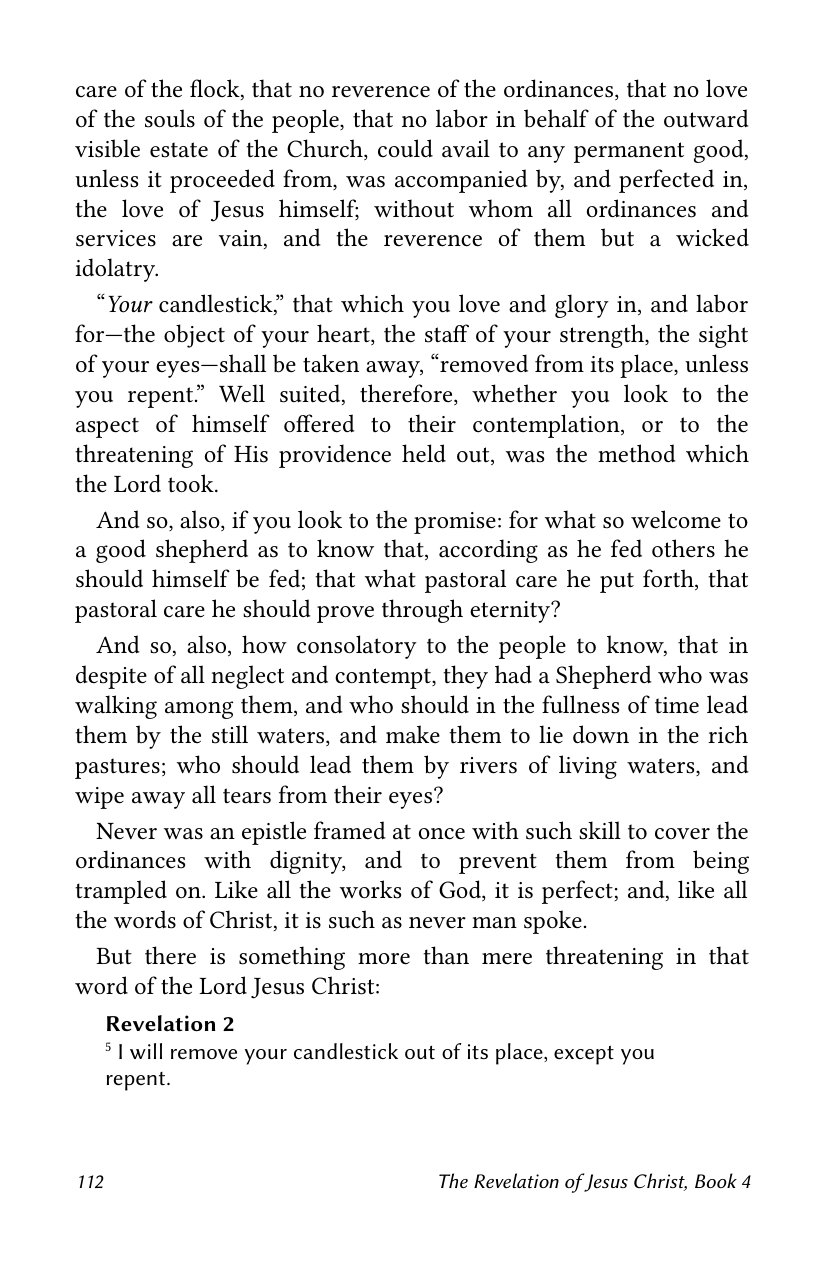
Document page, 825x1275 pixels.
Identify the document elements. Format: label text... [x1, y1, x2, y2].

text care of the flock, that no reverence of the ordinances, that no love of the souls of the people, that no labor in behalf of the outward visible estate of the Church, could avail to any permanent good, unless it proceeded from, was accompanied by, and perfected in, the love of Jesus himself; without whom all ordinances and services are vain, and the reverence of them but a wicked idolatry. [75, 75, 750, 283]
text And so, also, if you look to the promise: for what so welcome to a good shepherd as to know that, according as he fed others he should himself be fed; that what pastoral care he put forth, that pastoral care he should prove through eternity? [75, 506, 750, 624]
text And so, also, how consolatory to the people to know, that in despite of all neglect and contempt, they had a Shepherd who was walking among them, and who should in the fullness of time lead them by the still waters, and make them to lie down in the rich pastures; who should lead them by rivers of living waters, and wipe away all tears from their eyes? [75, 631, 750, 809]
text But there is something more than mere threatening in that word of the Lord Jesus Christ: [75, 942, 750, 1001]
text 5 I will remove your candlestick out of its place, except you repent. [105, 1039, 720, 1091]
text Revelation 2 [105, 1011, 750, 1037]
text “Your candlestick,” that which you love and glory in, and labor for—the object of your heart, the staff of your strength, the sight of your eyes—shall be taken away, “removed from its place, unless you repent.” Well suited, therefore, whether you look to the aspect of himself offered to their contemplation, or to the threatening of His providence held out, was the method which the Lord took. [75, 290, 750, 498]
text Never was an epistle framed at once with such skill to cover the ordinances with dignity, and to prevent them from being trampled on. Like all the works of God, it is perfect; and, like all the words of Christ, it is such as never man spoke. [75, 817, 750, 935]
